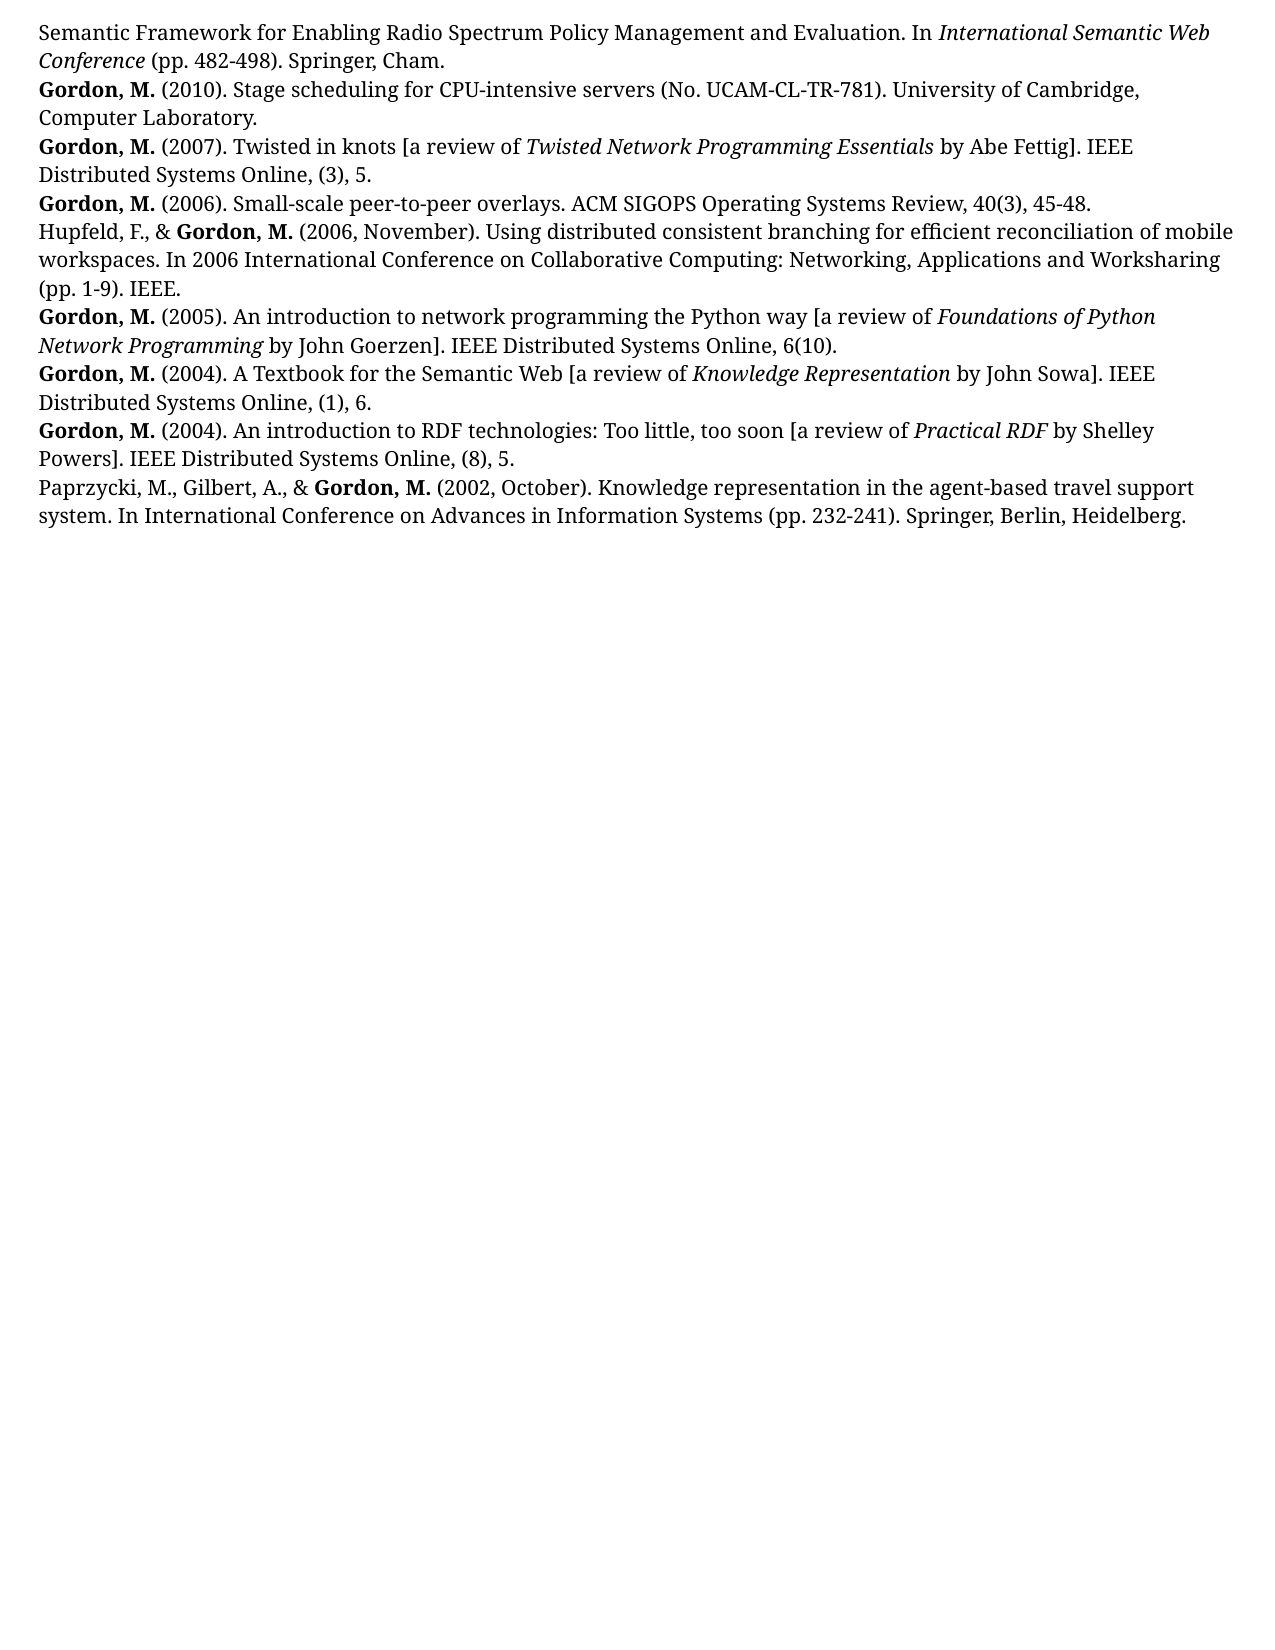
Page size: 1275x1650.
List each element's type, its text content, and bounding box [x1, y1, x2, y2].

table_cell Paprzycki, M., Gilbert, A., & Gordon, M. (2002, October). Knowledge representation in the agent-based travel support system. In International Conference on Advances in Information Systems (pp. 232-241). Springer, Berlin, Heidelberg. [38, 473, 1239, 530]
table_cell Gordon, M. (2005). An introduction to network programming the Python way [a review of Foundations of Python Network Programming by John Goerzen]. IEEE Distributed Systems Online, 6(10). [38, 303, 1239, 359]
table_cell Gordon, M. (2004). An introduction to RDF technologies: Too little, too soon [a review of Practical RDF by Shelley Powers]. IEEE Distributed Systems Online, (8), 5. [38, 416, 1239, 473]
table_cell Gordon, M. (2007). Twisted in knots [a review of Twisted Network Programming Essentials by Abe Fettig]. IEEE Distributed Systems Online, (3), 5. [38, 132, 1239, 189]
table_cell Gordon, M. (2006). Small-scale peer-to-peer overlays. ACM SIGOPS Operating Systems Review, 40(3), 45-48. [38, 189, 1239, 217]
table_cell Hupfeld, F., & Gordon, M. (2006, November). Using distributed consistent branching for efficient reconciliation of mobile workspaces. In 2006 International Conference on Collaborative Computing: Networking, Applications and Worksharing (pp. 1-9). IEEE. [38, 217, 1239, 302]
table_cell Gordon, M. (2010). Stage scheduling for CPU-intensive servers (No. UCAM-CL-TR-781). University of Cambridge, Computer Laboratory. [38, 75, 1239, 132]
table_cell Gordon, M. (2004). A Textbook for the Semantic Web [a review of Knowledge Representation by John Sowa]. IEEE Distributed Systems Online, (1), 6. [38, 359, 1239, 416]
table_cell Semantic Framework for Enabling Radio Spectrum Policy Management and Evaluation. In International Semantic Web Conference (pp. 482-498). Springer, Cham. [38, 18, 1239, 75]
